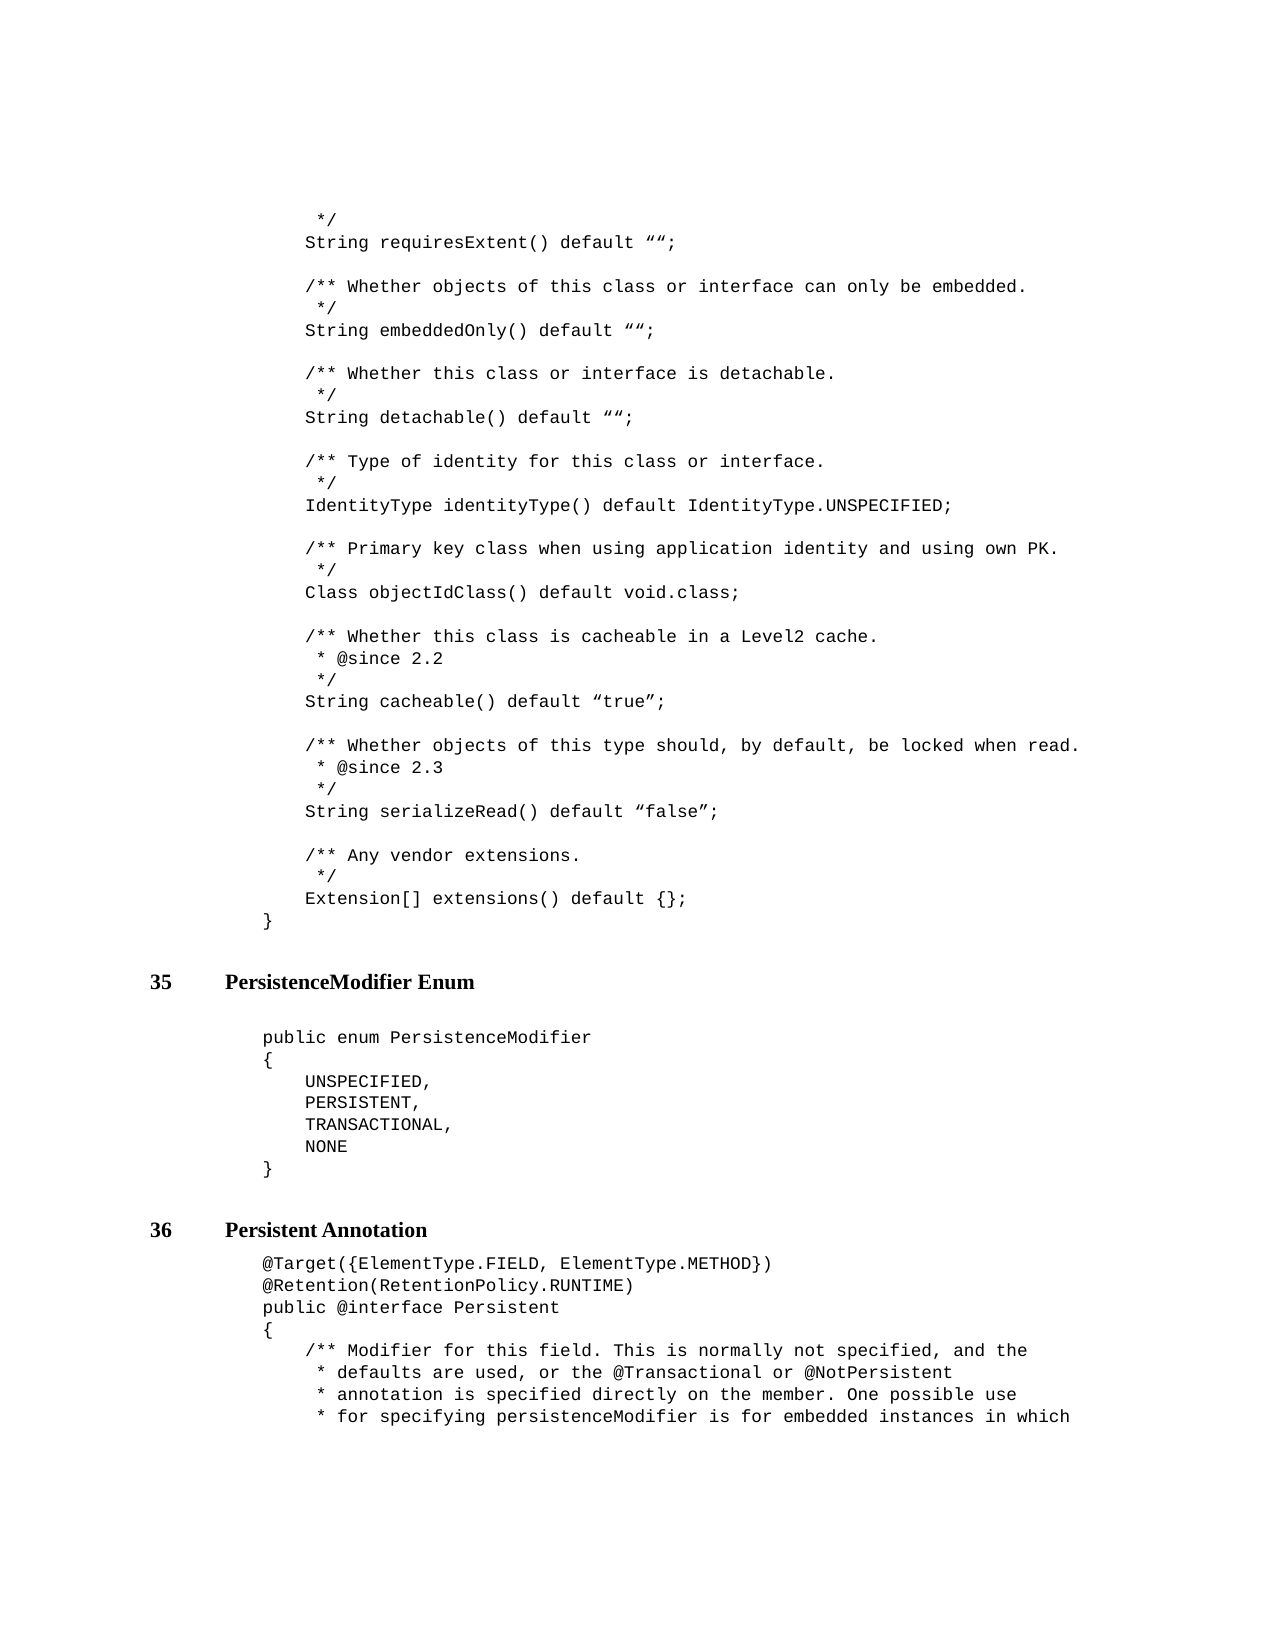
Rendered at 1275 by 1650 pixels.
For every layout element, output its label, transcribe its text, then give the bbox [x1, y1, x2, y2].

text /** Type of identity for this class or interface. [262, 451, 1125, 472]
text PERSISTENT, [262, 1092, 1125, 1114]
text * annotation is specified directly on the member. One possible use [262, 1384, 1125, 1406]
text */ [262, 779, 1125, 801]
text * @since 2.2 [262, 647, 1125, 669]
text String detachable() default ““; [262, 407, 1125, 429]
text */ [262, 866, 1125, 888]
text */ [262, 385, 1125, 407]
text */ [262, 669, 1125, 691]
text * for specifying persistenceModifier is for embedded instances in which [262, 1406, 1125, 1428]
text * defaults are used, or the @Transactional or @NotPersistent [262, 1362, 1125, 1384]
text /** Whether objects of this class or interface can only be embedded. [262, 276, 1125, 297]
text * @since 2.3 [262, 757, 1125, 779]
text NONE [262, 1136, 1125, 1158]
text */ [262, 560, 1125, 582]
text String cacheable() default “true”; [262, 691, 1125, 713]
text @Retention(RetentionPolicy.RUNTIME) [262, 1274, 1125, 1296]
text /** Whether this class is cacheable in a Level2 cache. [262, 626, 1125, 647]
text */ [262, 472, 1125, 494]
text /** Whether objects of this type should, by default, be locked when read. [262, 735, 1125, 757]
text { [262, 1318, 1125, 1340]
text */ [262, 297, 1125, 319]
subtitle Persistent Annotation [150, 1216, 1125, 1242]
text public enum PersistenceModifier [262, 1027, 1125, 1048]
text String embeddedOnly() default ““; [262, 319, 1125, 341]
text */ [262, 210, 1125, 232]
text IdentityType identityType() default IdentityType.UNSPECIFIED; [262, 494, 1125, 516]
text UNSPECIFIED, [262, 1070, 1125, 1092]
text /** Any vendor extensions. [262, 844, 1125, 866]
text /** Modifier for this field. This is normally not specified, and the [262, 1340, 1125, 1362]
text TRANSACTIONAL, [262, 1114, 1125, 1136]
text } [262, 910, 1125, 932]
text /** Primary key class when using application identity and using own PK. [262, 538, 1125, 560]
text } [262, 1158, 1125, 1180]
text /** Whether this class or interface is detachable. [262, 363, 1125, 385]
text String requiresExtent() default ““; [262, 232, 1125, 254]
text String serializeRead() default “false”; [262, 801, 1125, 822]
text public @interface Persistent [262, 1296, 1125, 1318]
text @Target({ElementType.FIELD, ElementType.METHOD}) [262, 1253, 1125, 1274]
text Class objectIdClass() default void.class; [262, 582, 1125, 604]
text { [262, 1048, 1125, 1070]
text Extension[] extensions() default {}; [262, 888, 1125, 910]
subtitle PersistenceModifier Enum [150, 968, 1125, 994]
